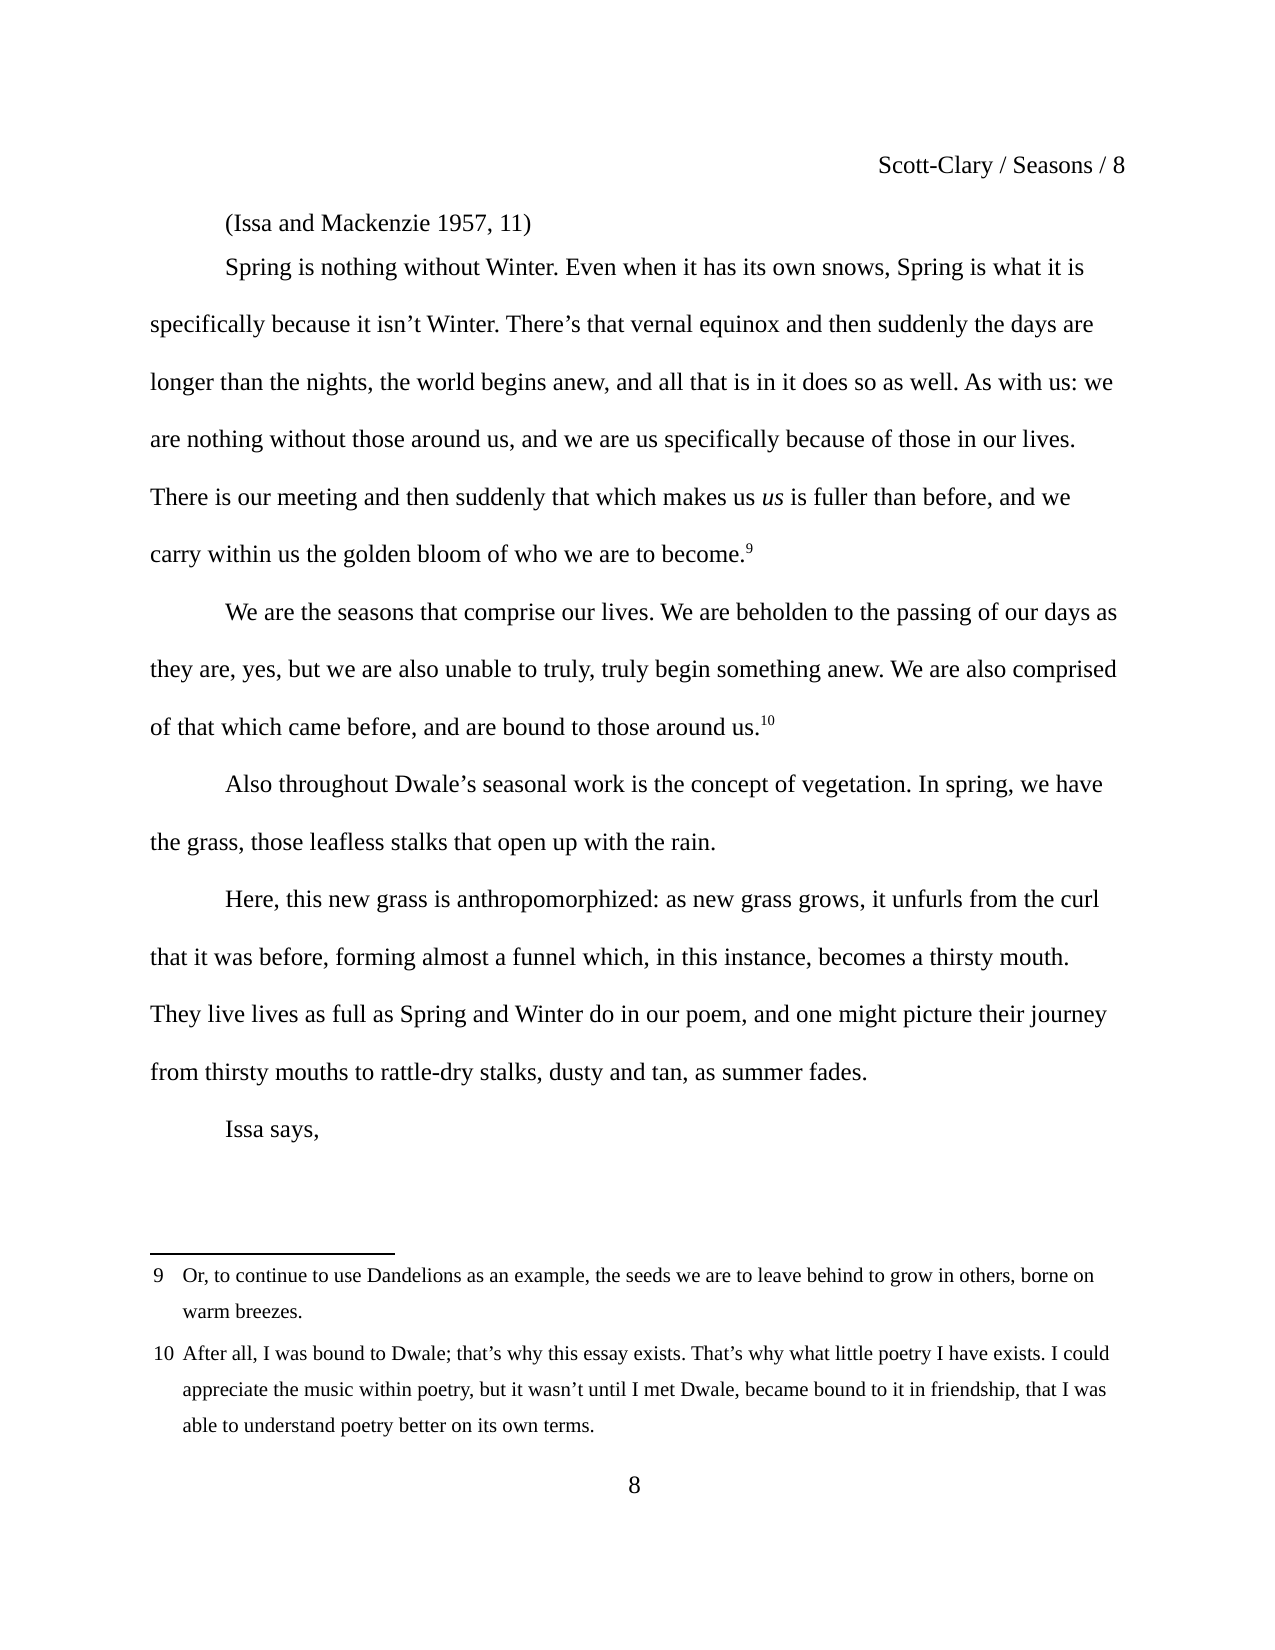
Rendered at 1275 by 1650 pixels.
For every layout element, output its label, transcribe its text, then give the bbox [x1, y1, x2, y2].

text Or, to continue to use Dandelions as an example, the seeds we are to leave behind to grow in others, borne on warm breezes. [150, 1260, 1125, 1326]
text (Issa and Mackenzie 1957, 11) [225, 208, 1125, 237]
text Also throughout Dwale’s seasonal work is the concept of vegetation. In spring, we have the grass, those leafless stalks that open up with the rain. [150, 769, 1125, 856]
text Issa says, [150, 1114, 1125, 1143]
text We are the seasons that comprise our lives. We are beholden to the passing of our days as they are, yes, but we are also unable to truly, truly begin something anew. We are also comprised of that which came before, and are bound to those around us. [150, 597, 1125, 741]
text Spring is nothing without Winter. Even when it has its own snows, Spring is what it is specifically because it isn’t Winter. There’s that vernal equinox and then suddenly the days are longer than the nights, the world begins anew, and all that is in it does so as well. As with us: we are nothing without those around us, and we are us specifically because of those in our lives. There is our meeting and then suddenly that which makes us us is fuller than before, and we carry within us the golden bloom of who we are to become. [150, 252, 1125, 568]
text Here, this new grass is anthropomorphized: as new grass grows, it unfurls from the curl that it was before, forming almost a funnel which, in this instance, becomes a thirsty mouth. They live lives as full as Spring and Winter do in our poem, and one might picture their journey from thirsty mouths to rattle-dry stalks, dusty and tan, as summer fades. [150, 884, 1125, 1086]
text After all, I was bound to Dwale; that’s why this essay exists. That’s why what little poetry I have exists. I could appreciate the music within poetry, but it wasn’t until I met Dwale, became bound to it in friendship, that I was able to understand poetry better on its own terms. [150, 1338, 1125, 1440]
